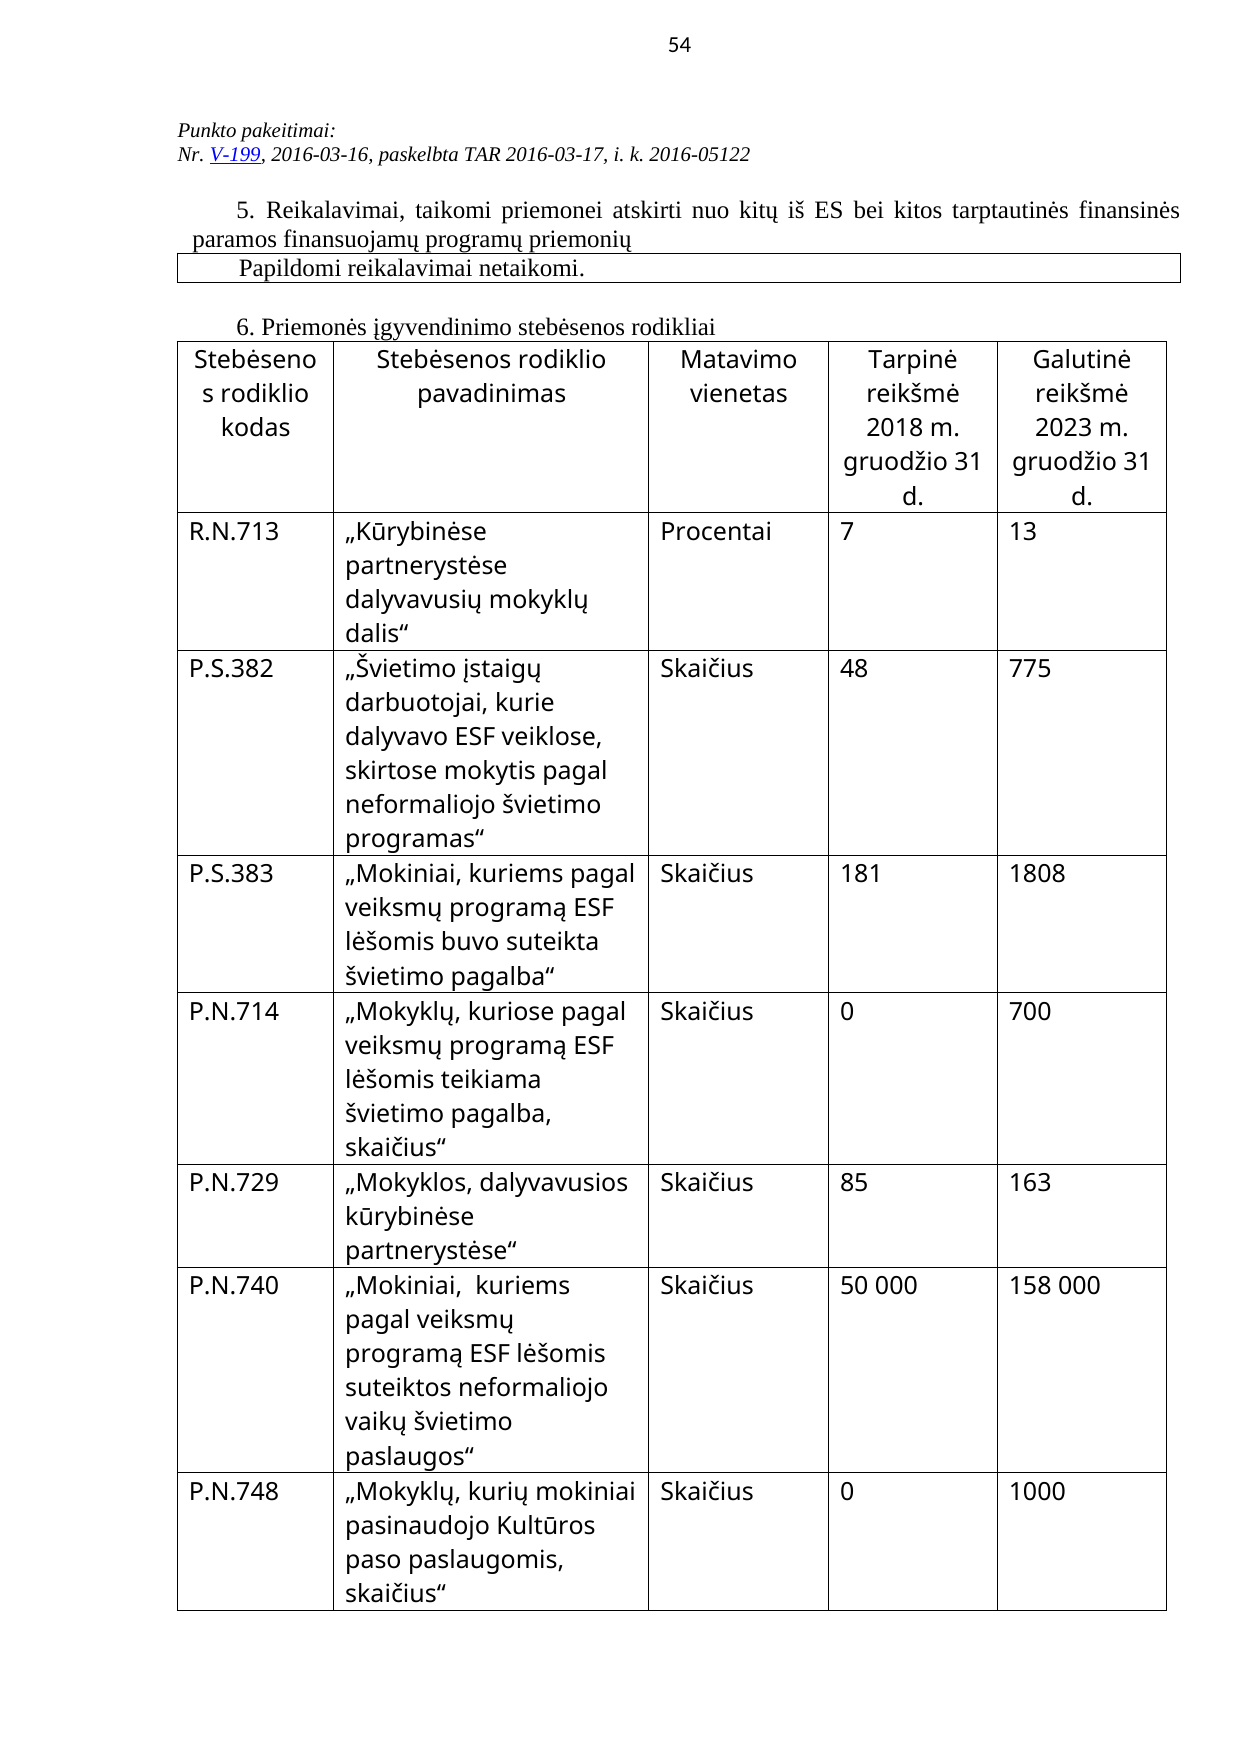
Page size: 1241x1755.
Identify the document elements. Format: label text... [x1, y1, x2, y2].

table_cell P.S.383 [178, 856, 333, 992]
table_cell P.N.748 [178, 1473, 333, 1609]
table_header Stebėsenos rodiklio kodas [178, 342, 333, 512]
table_cell 181 [829, 856, 997, 992]
table_cell 85 [829, 1165, 997, 1267]
table_header Tarpinė reikšmė 2018 m. gruodžio 31 d. [829, 342, 997, 512]
table_cell Skaičius [649, 856, 828, 992]
table_header Papildomi reikalavimai netaikomi. [178, 254, 1180, 282]
table_cell 13 [998, 513, 1166, 649]
text Nr. V-199, 2016-03-16, paskelbta TAR 2016-03-17, i. k. 2016-05122 [177, 142, 1181, 166]
table_cell Skaičius [649, 1165, 828, 1267]
table_cell „Švietimo įstaigų darbuotojai, kurie dalyvavo ESF veiklose, skirtose mokytis pagal neformaliojo švietimo programas“ [334, 651, 648, 855]
table_cell Procentai [649, 513, 828, 649]
table_cell „Mokyklų, kurių mokiniai pasinaudojo Kultūros paso paslaugomis, skaičius“ [334, 1473, 648, 1609]
table_cell 7 [829, 513, 997, 649]
text Punkto pakeitimai: [177, 118, 1181, 142]
table_cell 163 [998, 1165, 1166, 1267]
table_cell Skaičius [649, 993, 828, 1163]
table_cell 0 [829, 1473, 997, 1609]
table_cell P.S.382 [178, 651, 333, 855]
text 5. Reikalavimai, taikomi priemonei atskirti nuo kitų iš ES bei kitos tarptautinės finansinės paramos finansuojamų programų priemonių [192, 195, 1181, 252]
table_cell 48 [829, 651, 997, 855]
table_cell Skaičius [649, 1268, 828, 1472]
table_header Galutinė reikšmė 2023 m. gruodžio 31 d. [998, 342, 1166, 512]
table_cell „Mokyklų, kuriose pagal veiksmų programą ESF lėšomis teikiama švietimo pagalba, skaičius“ [334, 993, 648, 1163]
table_cell 1000 [998, 1473, 1166, 1609]
table_cell R.N.713 [178, 513, 333, 649]
table_cell P.N.714 [178, 993, 333, 1163]
table_cell „Mokiniai, kuriems pagal veiksmų programą ESF lėšomis suteiktos neformaliojo vaikų švietimo paslaugos“ [334, 1268, 648, 1472]
table_header Matavimo vienetas [649, 342, 828, 512]
table_cell „Mokiniai, kuriems pagal veiksmų programą ESF lėšomis buvo suteikta švietimo pagalba“ [334, 856, 648, 992]
table_cell 775 [998, 651, 1166, 855]
table_cell 1808 [998, 856, 1166, 992]
table_cell „Mokyklos, dalyvavusios kūrybinėse partnerystėse“ [334, 1165, 648, 1267]
text 6. Priemonės įgyvendinimo stebėsenos rodikliai [192, 312, 1181, 341]
table_cell 50 000 [829, 1268, 997, 1472]
table_cell Skaičius [649, 651, 828, 855]
table_cell „Kūrybinėse partnerystėse dalyvavusių mokyklų dalis“ [334, 513, 648, 649]
table_cell 158 000 [998, 1268, 1166, 1472]
table_cell 0 [829, 993, 997, 1163]
table_cell Skaičius [649, 1473, 828, 1609]
table_header Stebėsenos rodiklio pavadinimas [334, 342, 648, 512]
table_cell P.N.729 [178, 1165, 333, 1267]
table_cell P.N.740 [178, 1268, 333, 1472]
table_cell 700 [998, 993, 1166, 1163]
